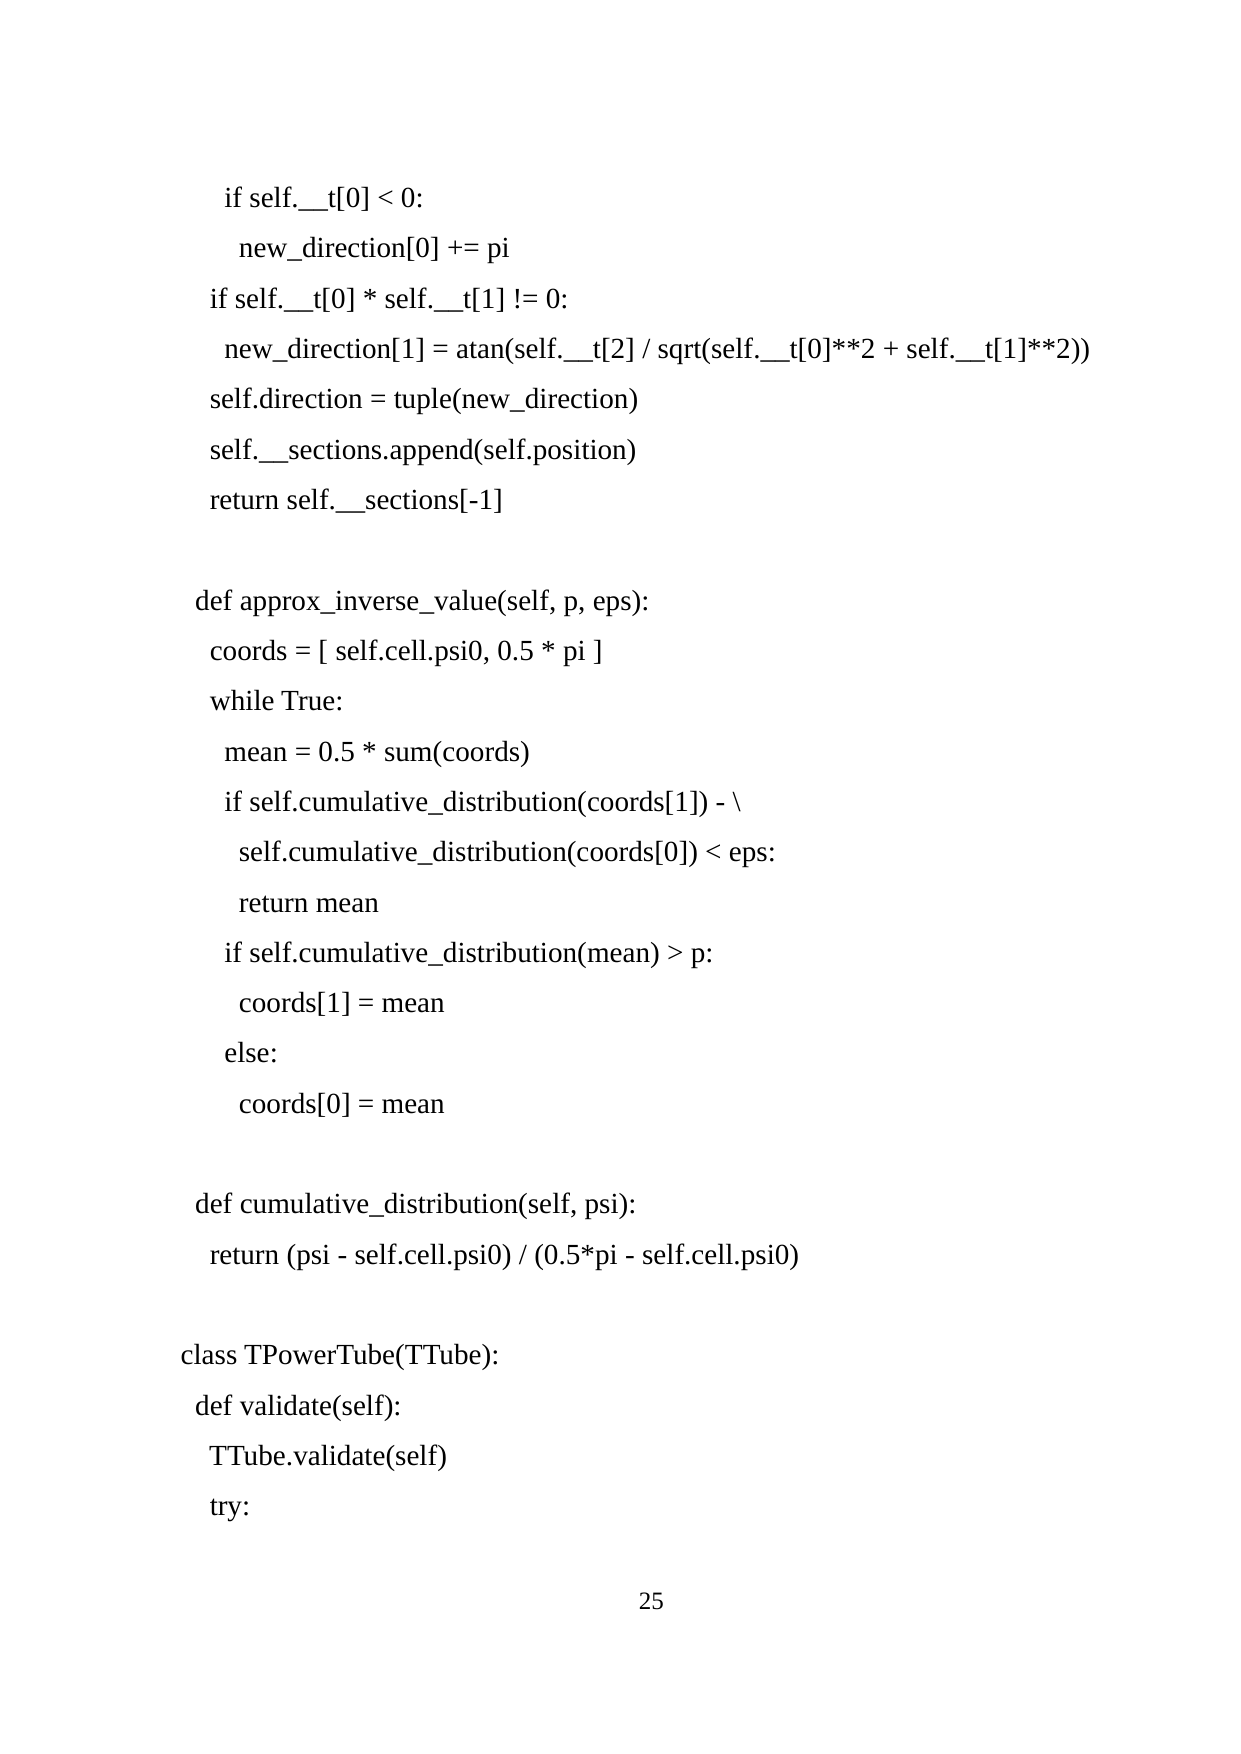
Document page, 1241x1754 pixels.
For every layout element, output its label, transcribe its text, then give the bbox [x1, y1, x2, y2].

text TTube.validate(self) [180, 1438, 1121, 1472]
text new_direction[1] = atan(self.__t[2] / sqrt(self.__t[0]**2 + self.__t[1]**2)) [180, 331, 1121, 365]
text if self.__t[0] < 0: [180, 180, 1121, 214]
text def validate(self): [180, 1388, 1121, 1421]
text class TPowerTube(TTube): [180, 1337, 1121, 1371]
text new_direction[0] += pi [180, 231, 1121, 264]
text self.__sections.append(self.position) [180, 432, 1121, 465]
text self.direction = tuple(new_direction) [180, 382, 1121, 415]
text def approx_inverse_value(self, p, eps): [180, 583, 1121, 616]
text coords[0] = mean [180, 1086, 1121, 1119]
text return (psi - self.cell.psi0) / (0.5*pi - self.cell.psi0) [180, 1237, 1121, 1270]
text try: [180, 1488, 1121, 1522]
text if self.__t[0] * self.__t[1] != 0: [180, 281, 1121, 314]
text def cumulative_distribution(self, psi): [180, 1187, 1121, 1220]
text if self.cumulative_distribution(coords[1]) - \ [180, 784, 1121, 818]
text if self.cumulative_distribution(mean) > p: [180, 935, 1121, 968]
text mean = 0.5 * sum(coords) [180, 734, 1121, 767]
text self.cumulative_distribution(coords[0]) < eps: [180, 834, 1121, 868]
text else: [180, 1036, 1121, 1069]
text coords[1] = mean [180, 985, 1121, 1019]
text coords = [ self.cell.psi0, 0.5 * pi ] [180, 633, 1121, 667]
text return self.__sections[-1] [180, 482, 1121, 516]
text while True: [180, 683, 1121, 717]
text return mean [180, 885, 1121, 918]
